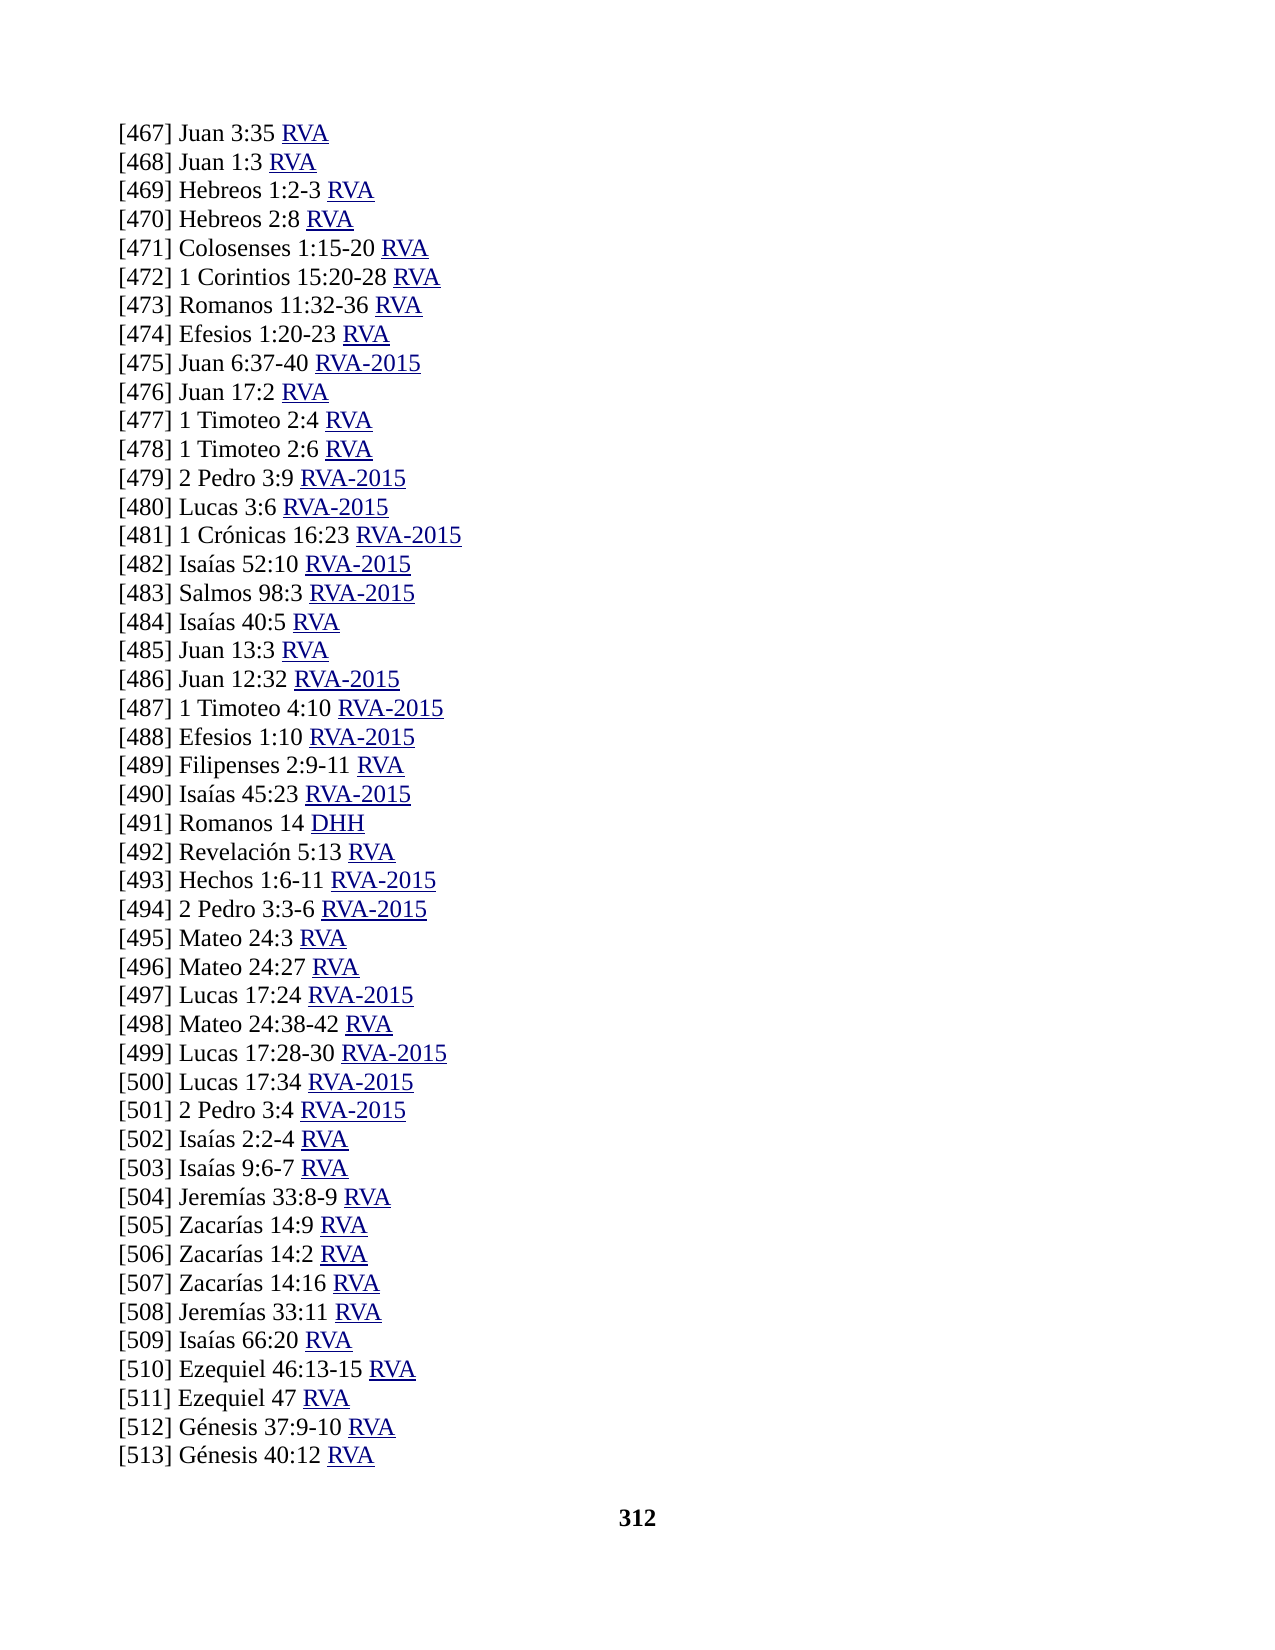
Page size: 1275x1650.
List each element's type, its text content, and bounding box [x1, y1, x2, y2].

text Mateo 24:38-42 RVA [118, 1009, 1157, 1038]
text 1 Timoteo 2:4 RVA [118, 406, 1157, 434]
text Lucas 3:6 RVA-2015 [118, 492, 1157, 521]
text Romanos 11:32-36 RVA [118, 291, 1157, 319]
text Hebreos 2:8 RVA [118, 204, 1157, 233]
text Isaías 2:2-4 RVA [118, 1124, 1157, 1153]
text Jeremías 33:8-9 RVA [118, 1182, 1157, 1211]
text Isaías 40:5 RVA [118, 607, 1157, 636]
text Lucas 17:24 RVA-2015 [118, 981, 1157, 1009]
text Mateo 24:3 RVA [118, 923, 1157, 952]
text Isaías 45:23 RVA-2015 [118, 779, 1157, 808]
text Revelación 5:13 RVA [118, 837, 1157, 866]
text Juan 13:3 RVA [118, 636, 1157, 664]
text Isaías 9:6-7 RVA [118, 1153, 1157, 1182]
text Romanos 14 DHH [118, 808, 1157, 837]
text Juan 12:32 RVA-2015 [118, 664, 1157, 693]
text 1 Timoteo 2:6 RVA [118, 434, 1157, 463]
text Hechos 1:6-11 RVA-2015 [118, 866, 1157, 894]
text 1 Corintios 15:20-28 RVA [118, 262, 1157, 291]
text Colosenses 1:15-20 RVA [118, 233, 1157, 262]
text Juan 1:3 RVA [118, 147, 1157, 176]
text Isaías 52:10 RVA-2015 [118, 549, 1157, 578]
text Lucas 17:28-30 RVA-2015 [118, 1038, 1157, 1067]
text Efesios 1:10 RVA-2015 [118, 722, 1157, 751]
text 1 Timoteo 4:10 RVA-2015 [118, 693, 1157, 722]
text 1 Crónicas 16:23 RVA-2015 [118, 521, 1157, 549]
text Ezequiel 46:13-15 RVA [118, 1354, 1157, 1383]
text Zacarías 14:16 RVA [118, 1268, 1157, 1297]
text 2 Pedro 3:9 RVA-2015 [118, 463, 1157, 492]
text Ezequiel 47 RVA [118, 1383, 1157, 1412]
text Génesis 37:9-10 RVA [118, 1412, 1157, 1441]
text Mateo 24:27 RVA [118, 952, 1157, 981]
text Juan 3:35 RVA [118, 118, 1157, 147]
text Zacarías 14:2 RVA [118, 1239, 1157, 1268]
text Filipenses 2:9-11 RVA [118, 751, 1157, 779]
text Juan 6:37-40 RVA-2015 [118, 348, 1157, 377]
text Lucas 17:34 RVA-2015 [118, 1067, 1157, 1096]
text Salmos 98:3 RVA-2015 [118, 578, 1157, 607]
text Génesis 40:12 RVA [118, 1441, 1157, 1469]
text Jeremías 33:11 RVA [118, 1297, 1157, 1326]
text Zacarías 14:9 RVA [118, 1211, 1157, 1239]
text 2 Pedro 3:4 RVA-2015 [118, 1096, 1157, 1124]
text Efesios 1:20-23 RVA [118, 319, 1157, 348]
text 2 Pedro 3:3-6 RVA-2015 [118, 894, 1157, 923]
text Juan 17:2 RVA [118, 377, 1157, 406]
text Hebreos 1:2-3 RVA [118, 176, 1157, 204]
text Isaías 66:20 RVA [118, 1326, 1157, 1354]
